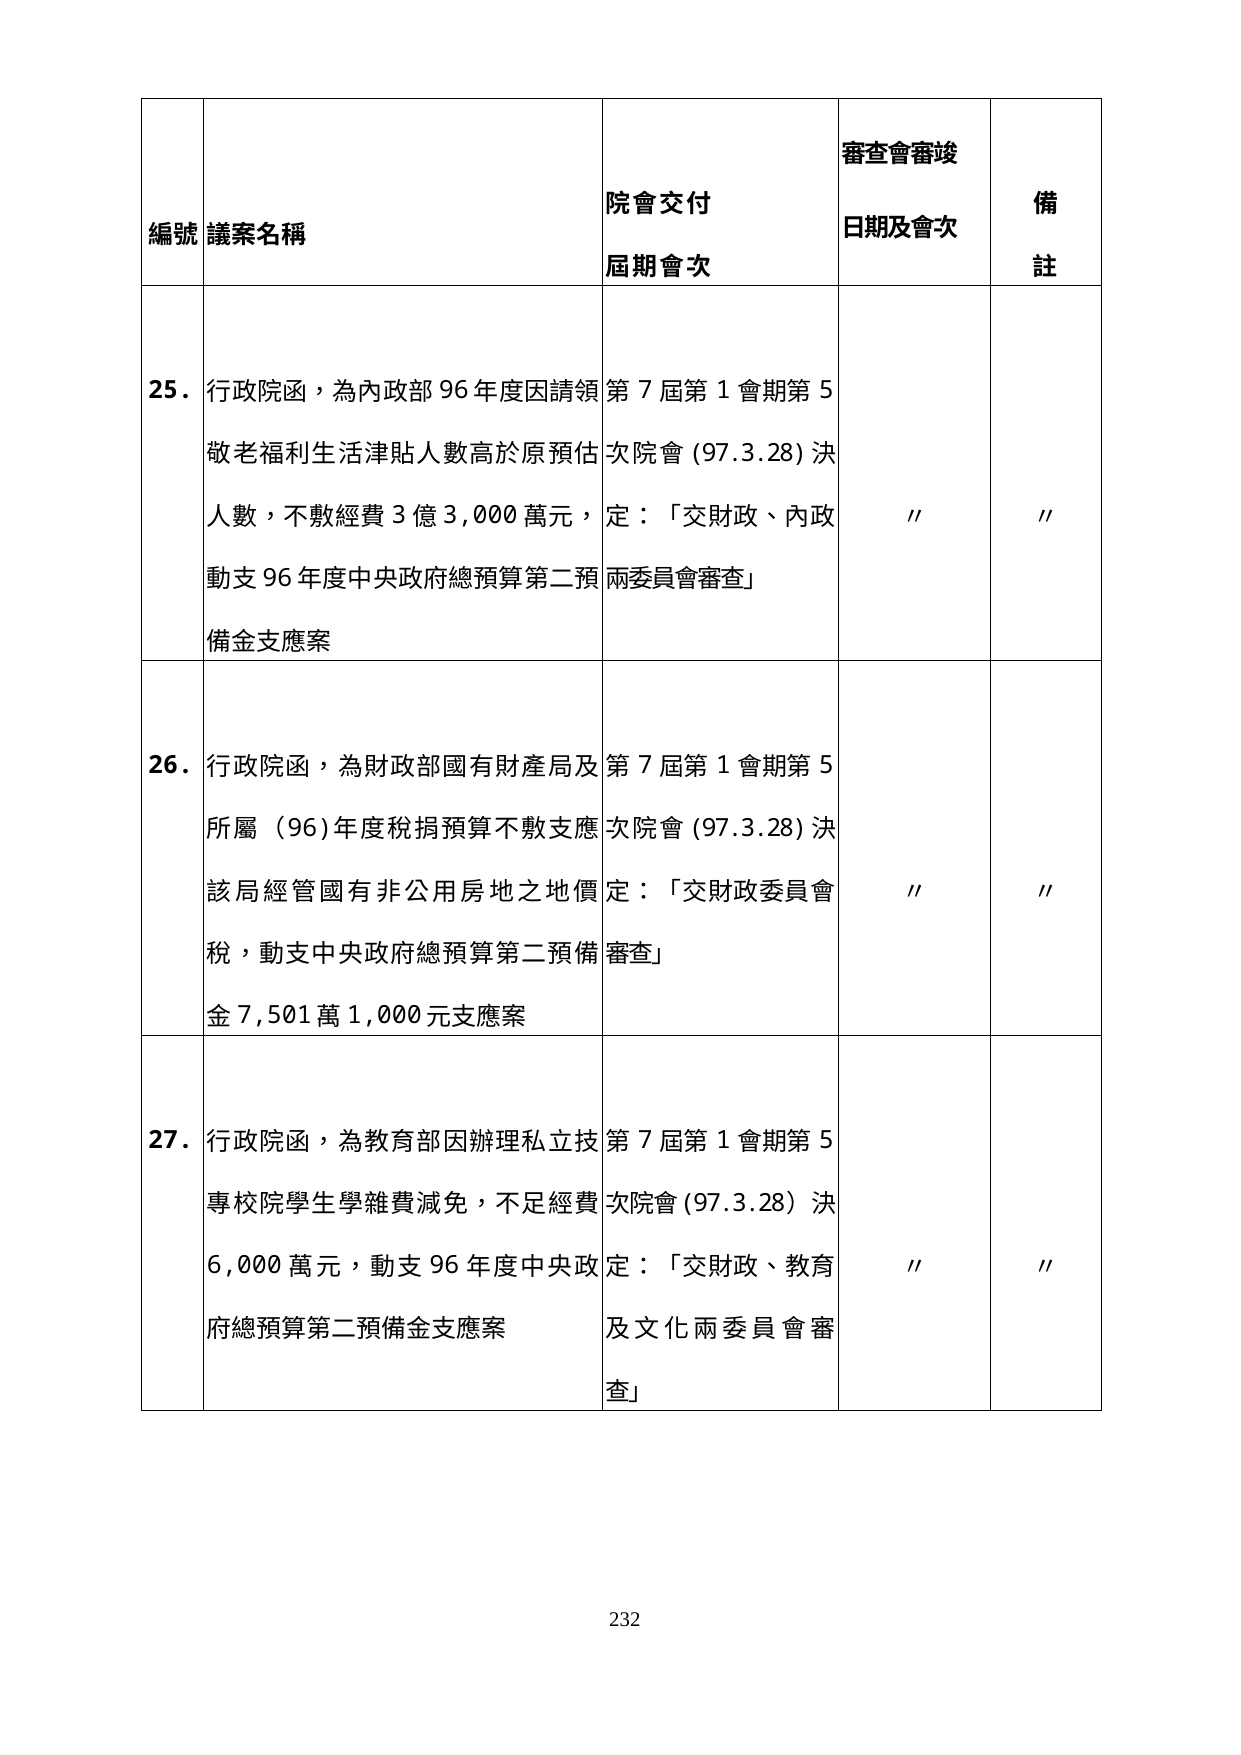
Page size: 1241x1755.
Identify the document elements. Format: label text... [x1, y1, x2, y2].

table_cell 〃 [991, 661, 1101, 1035]
table_cell [142, 1036, 203, 1410]
table_cell 〃 [991, 286, 1101, 660]
table_cell 〃 [991, 1036, 1101, 1410]
table_cell 行政院函，為內政部96年度因請領敬老福利生活津貼人數高於原預估人數，不敷經費3億3,000萬元，動支96年度中央政府總預算第二預備金支應案 [204, 286, 602, 660]
table_cell 第7屆第1會期第5次院會(97.3.28)決定：「交財政委員會審查」 [603, 661, 838, 1035]
table_cell 第7屆第1會期第5次院會(97.3.28)決定：「交財政、內政兩委員會審查」 [603, 286, 838, 660]
table_cell 第7屆第1會期第5次院會(97.3.28）決定：「交財政、教育及文化兩委員會審查」 [603, 1036, 838, 1410]
table_cell 行政院函，為財政部國有財產局及所屬（96)年度稅捐預算不敷支應該局經管國有非公用房地之地價稅，動支中央政府總預算第二預備金7,501萬1,000元支應案 [204, 661, 602, 1035]
table_cell 〃 [839, 286, 990, 660]
table_header 院會交付 屆期會次 [603, 99, 838, 285]
table_header 審查會審竣 日期及會次 [839, 99, 990, 285]
table_cell 〃 [839, 1036, 990, 1410]
table_header 議案名稱 [204, 99, 602, 285]
table_cell [142, 661, 203, 1035]
table_header 備 註 [991, 99, 1101, 285]
table_cell [142, 286, 203, 660]
table_cell 行政院函，為教育部因辦理私立技專校院學生學雜費減免，不足經費6,000萬元，動支96年度中央政府總預算第二預備金支應案 [204, 1036, 602, 1410]
table_header 編號 [142, 99, 203, 285]
table_cell 〃 [839, 661, 990, 1035]
